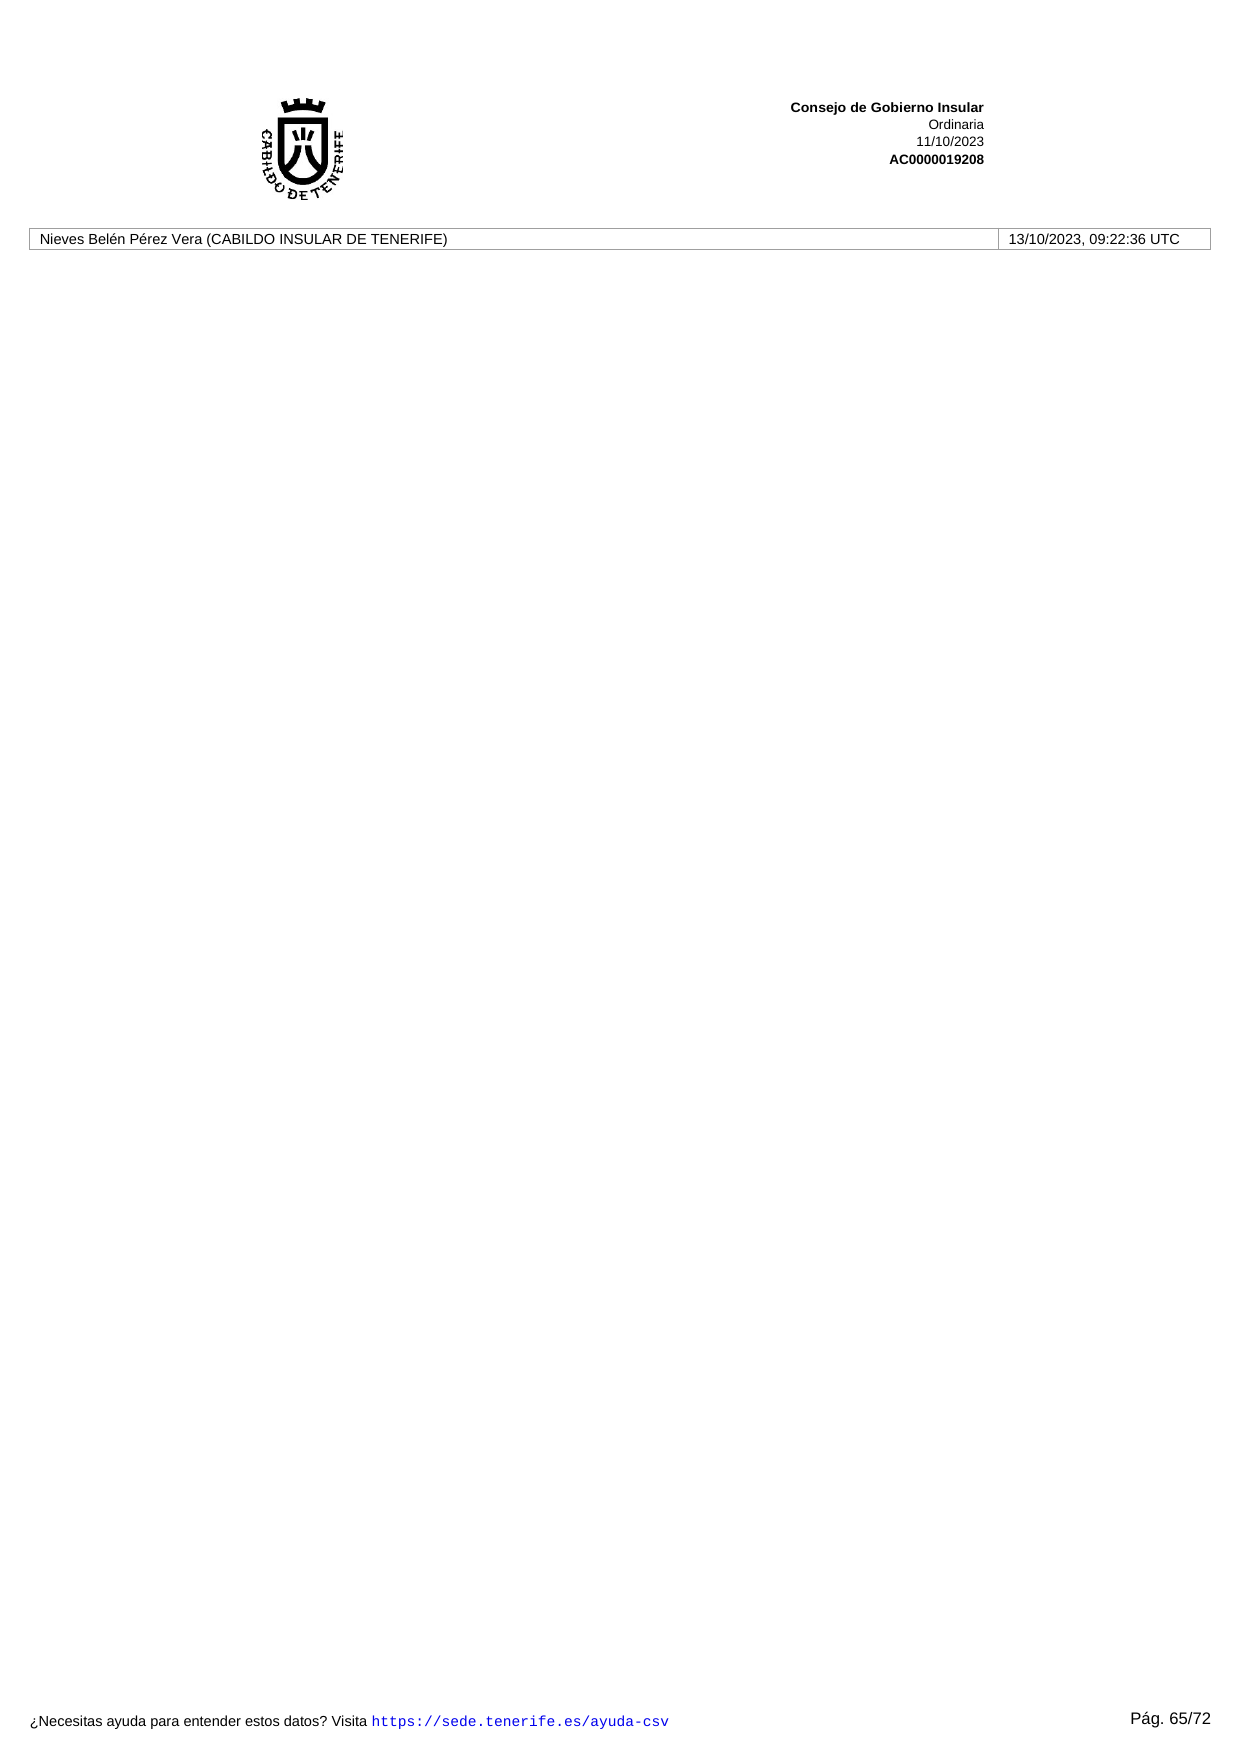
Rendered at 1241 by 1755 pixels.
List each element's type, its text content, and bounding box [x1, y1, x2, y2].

table_cell 13/10/2023, 09:22:36 UTC [999, 229, 1210, 249]
table_cell Nieves Belén Pérez Vera (CABILDO INSULAR DE TENERIFE) [30, 229, 998, 249]
